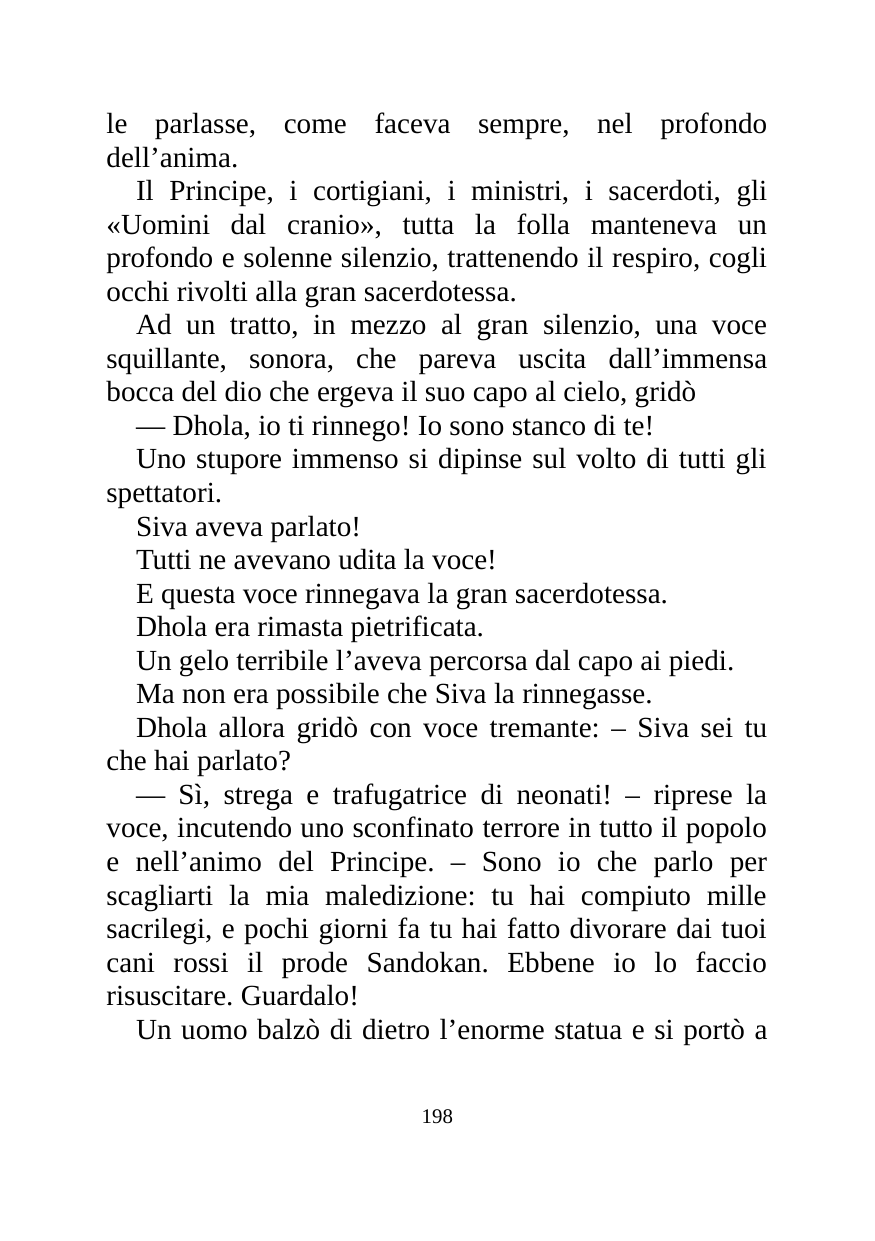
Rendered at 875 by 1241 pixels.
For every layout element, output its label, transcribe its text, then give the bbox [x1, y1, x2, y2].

text le parlasse, come faceva sempre, nel profondo dell’anima. [106, 106, 768, 173]
text Siva aveva parlato! [106, 509, 768, 542]
text Dhola era rimasta pietrificata. [106, 609, 768, 643]
text Uno stupore immenso si dipinse sul volto di tutti gli spettatori. [106, 442, 768, 509]
text Un uomo balzò di dietro l’enorme statua e si portò a [106, 1012, 768, 1045]
text — Dhola, io ti rinnego! Io sono stanco di te! [106, 408, 768, 442]
text Un gelo terribile l’aveva percorsa dal capo ai piedi. [106, 643, 768, 676]
text — Sì, strega e trafugatrice di neonati! – riprese la voce, incutendo uno sconfinato terrore in tutto il popolo e nell’animo del Principe. – Sono io che parlo per scagliarti la mia maledizione: tu hai compiuto mille sacrilegi, e pochi giorni fa tu hai fatto divorare dai tuoi cani rossi il prode Sandokan. Ebbene io lo faccio risuscitare. Guardalo! [106, 777, 768, 1012]
text Ma non era possibile che Siva la rinnegasse. [106, 676, 768, 710]
text Ad un tratto, in mezzo al gran silenzio, una voce squillante, sonora, che pareva uscita dall’immensa bocca del dio che ergeva il suo capo al cielo, gridò [106, 307, 768, 408]
text Tutti ne avevano udita la voce! [106, 542, 768, 576]
text E questa voce rinnegava la gran sacerdotessa. [106, 576, 768, 609]
text Il Principe, i cortigiani, i ministri, i sacerdoti, gli «Uomini dal cranio», tutta la folla manteneva un profondo e solenne silenzio, trattenendo il respiro, cogli occhi rivolti alla gran sacerdotessa. [106, 173, 768, 307]
text Dhola allora gridò con voce tremante: – Siva sei tu che hai parlato? [106, 710, 768, 777]
